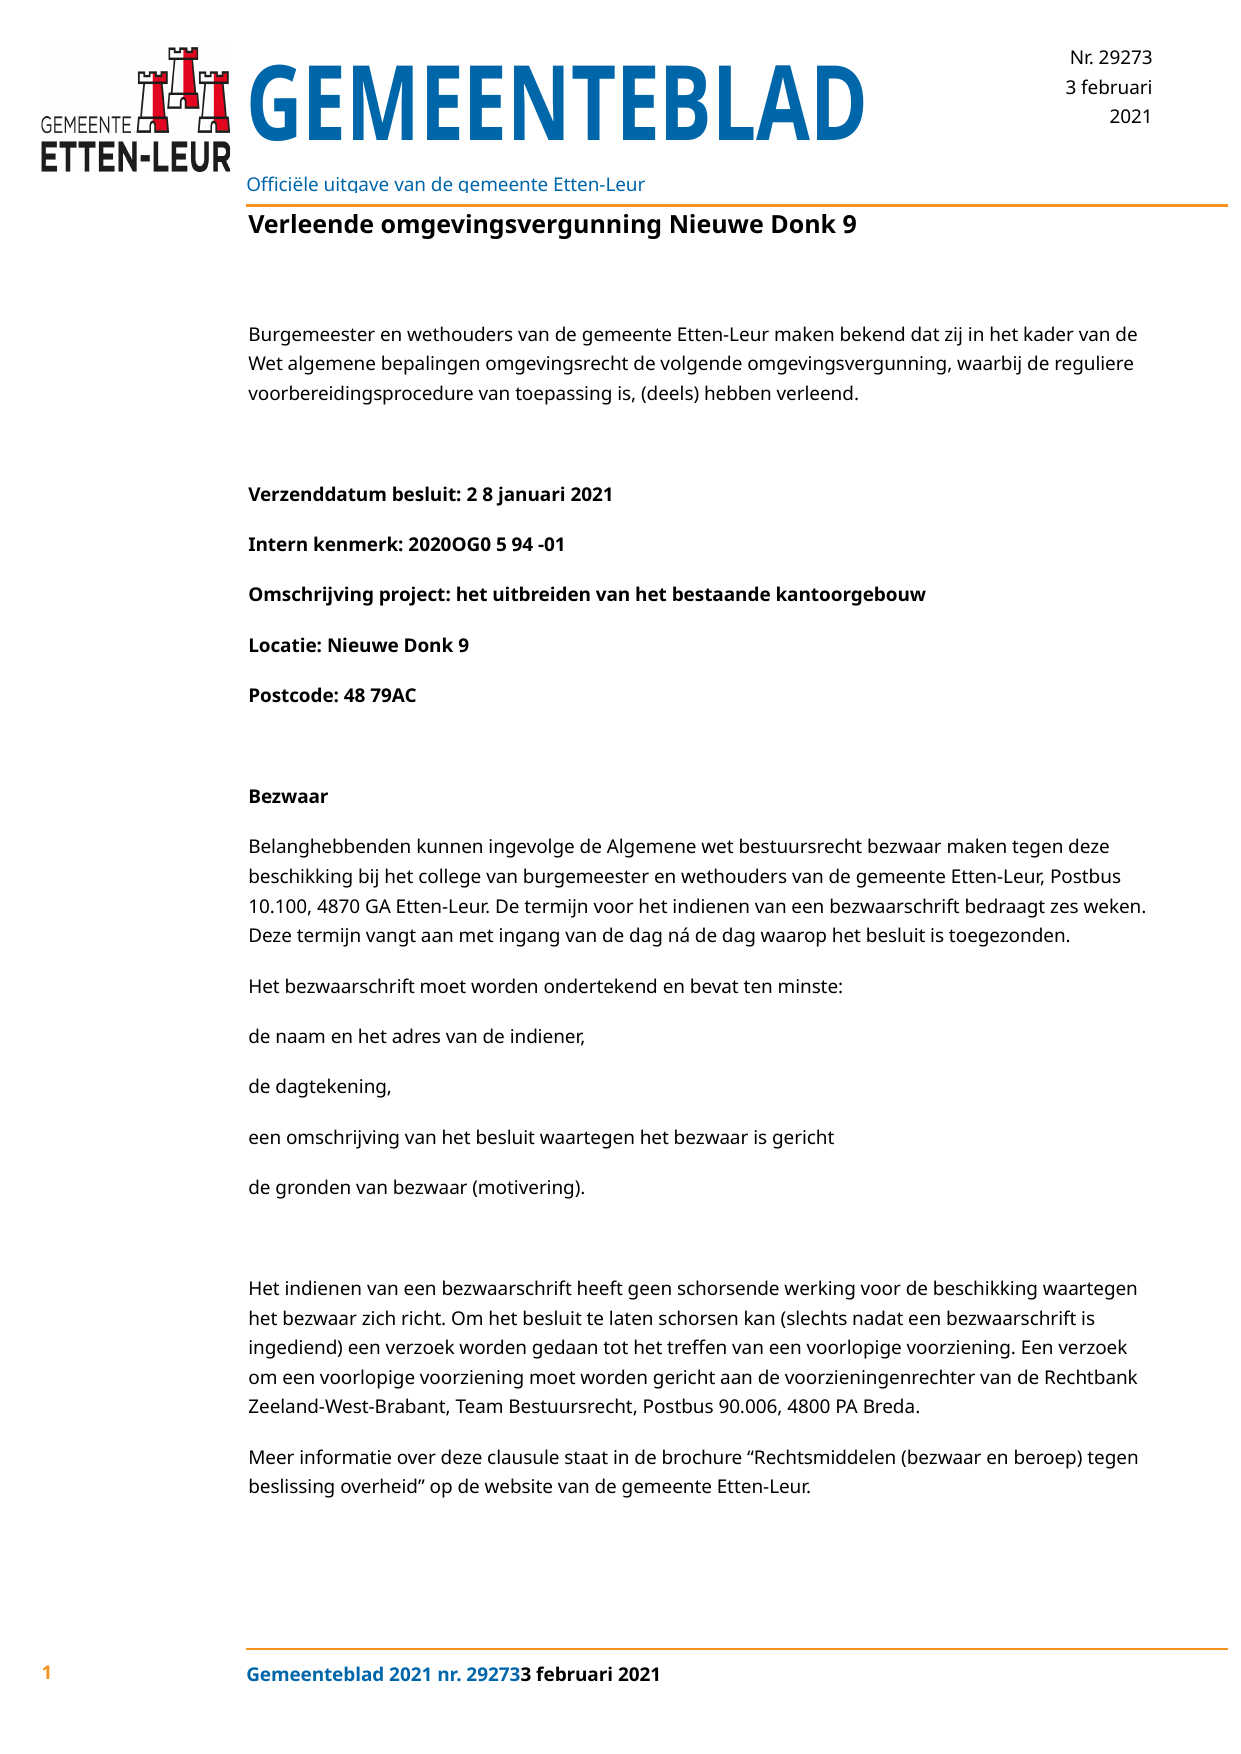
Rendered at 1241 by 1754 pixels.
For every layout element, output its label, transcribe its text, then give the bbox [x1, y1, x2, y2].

text de gronden van bezwaar (motivering). [248, 1174, 1152, 1200]
text Het bezwaarschrift moet worden ondertekend en bevat ten minste: [248, 973, 1152, 998]
text Locatie: Nieuwe Donk 9 [248, 632, 1152, 658]
text Belanghebbenden kunnen ingevolge de Algemene wet bestuursrecht bezwaar maken tegen deze beschikking bij het college van burgemeester en wethouders van de gemeente Etten-Leur, Postbus 10.100, 4870 GA Etten-Leur. De termijn voor het indienen van een bezwaarschrift bedraagt zes weken. Deze termijn vangt aan met ingang van de dag ná de dag waarop het besluit is toegezonden. [248, 834, 1152, 948]
text Verleende omgevingsvergunning Nieuwe Donk 9 [248, 207, 1152, 241]
picture [41, 47, 231, 172]
text de naam en het adres van de indiener, [248, 1023, 1152, 1049]
text Postcode: 48 79AC [248, 682, 1152, 708]
text Bezwaar [248, 783, 1152, 809]
text Burgemeester en wethouders van de gemeente Etten-Leur maken bekend dat zij in het kader van de Wet algemene bepalingen omgevingsrecht de volgende omgevingsvergunning, waarbij de reguliere voorbereidingsprocedure van toepassing is, (deels) hebben verleend. [248, 321, 1152, 406]
text een omschrijving van het besluit waartegen het bezwaar is gericht [248, 1124, 1152, 1150]
text Intern kenmerk: 2020OG0 5 94 -01 [248, 531, 1152, 557]
text de dagtekening, [248, 1074, 1152, 1099]
text Meer informatie over deze clausule staat in de brochure “Rechtsmiddelen (bezwaar en beroep) tegen beslissing overheid” op de website van de gemeente Etten-Leur. [248, 1444, 1152, 1499]
text Omschrijving project: het uitbreiden van het bestaande kantoorgebouw [248, 582, 1152, 607]
text Het indienen van een bezwaarschrift heeft geen schorsende werking voor de beschikking waartegen het bezwaar zich richt. Om het besluit te laten schorsen kan (slechts nadat een bezwaarschrift is ingediend) een verzoek worden gedaan tot het treffen van een voorlopige voorziening. Een verzoek om een voorlopige voorziening moet worden gericht aan de voorzieningenrechter van de Rechtbank Zeeland-West-Brabant, Team Bestuursrecht, Postbus 90.006, 4800 PA Breda. [248, 1275, 1152, 1419]
text Verzenddatum besluit: 2 8 januari 2021 [248, 481, 1152, 506]
